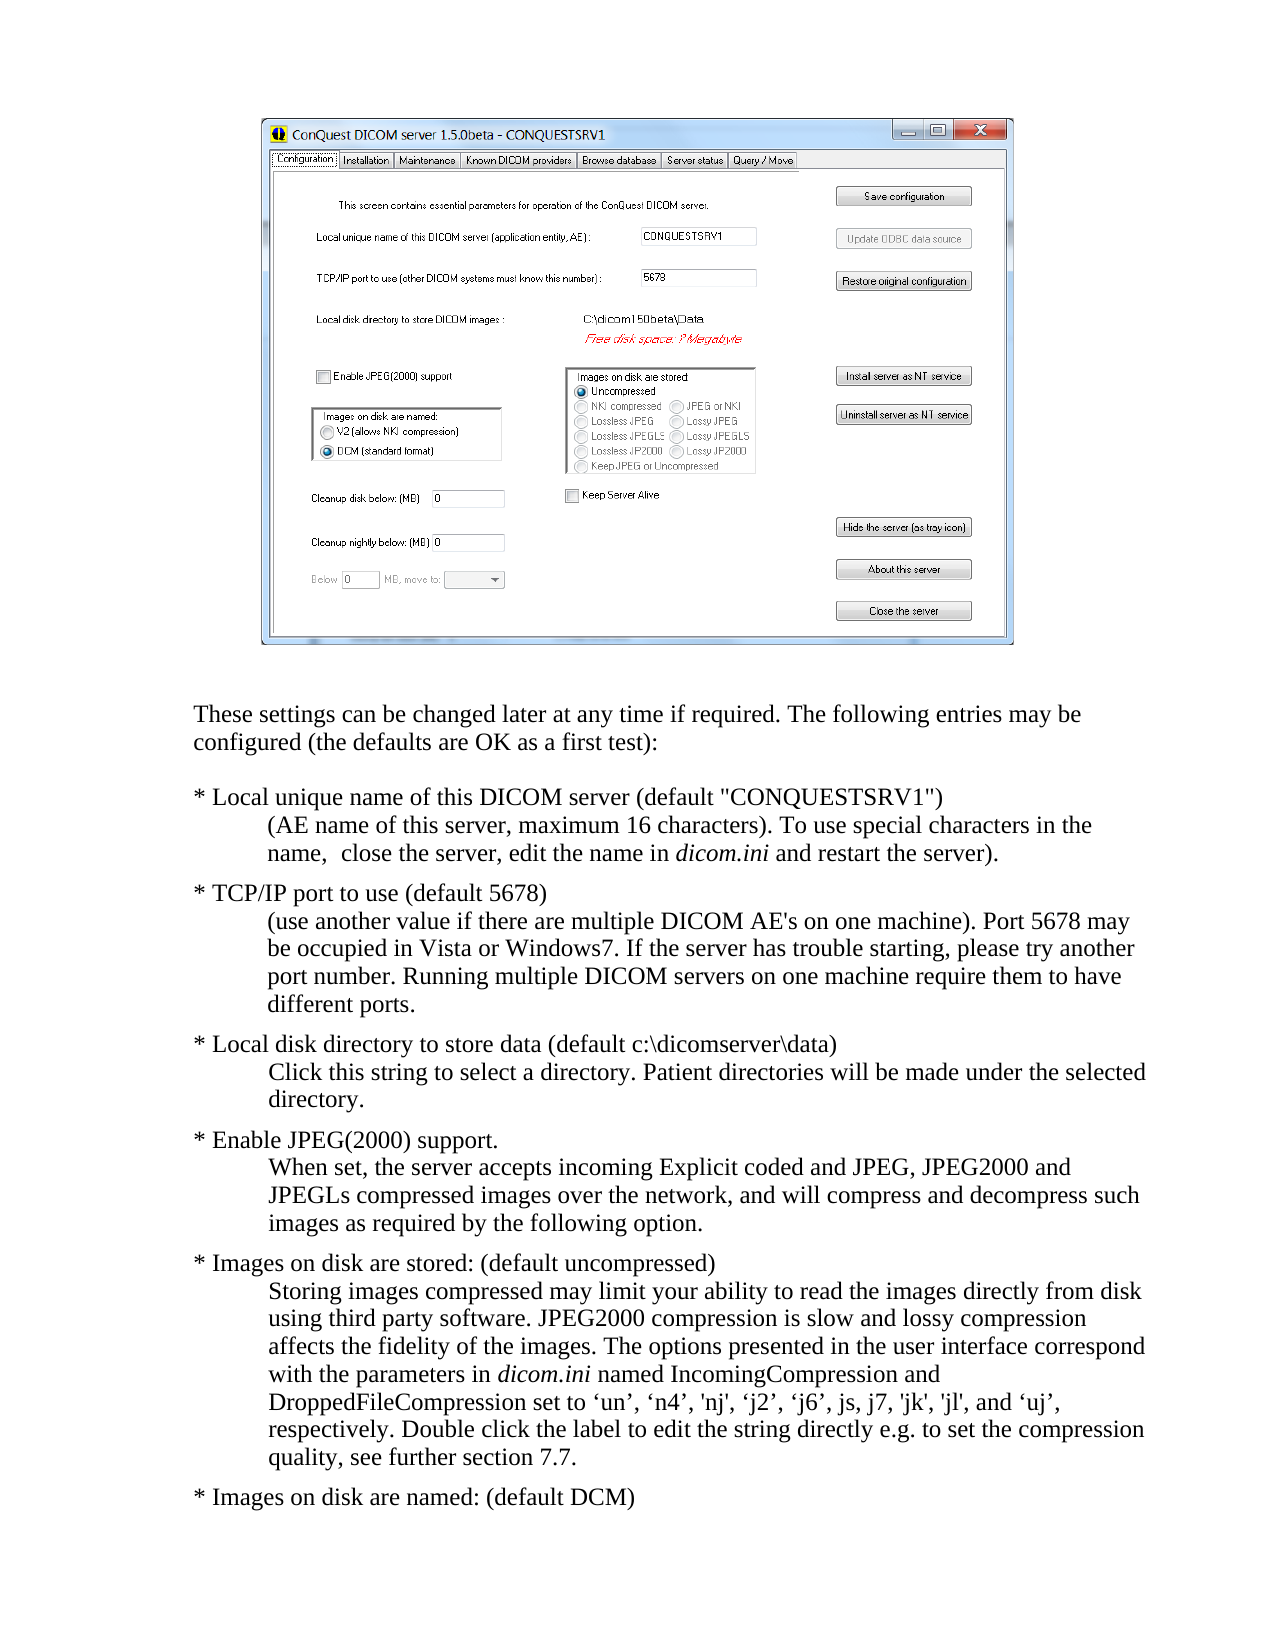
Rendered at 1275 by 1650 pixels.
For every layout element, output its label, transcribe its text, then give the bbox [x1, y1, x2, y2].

picture [261, 118, 1014, 645]
text * Images on disk are named: (default DCM) [193, 1483, 1157, 1511]
text Click this string to select a directory. Patient directories will be made under the selected directory. [268, 1058, 1157, 1113]
text These settings can be changed later at any time if required. The following entries may be configured (the defaults are OK as a first test): [193, 700, 1157, 756]
text (AE name of this server, maximum 16 characters). To use special characters in the name, close the server, edit the name in dicom.ini and restart the server). [193, 811, 1157, 867]
text (use another value if there are multiple DICOM AE's on one machine). Port 5678 may be occupied in Vista or Windows7. If the server has trouble starting, please try another port number. Running multiple DICOM servers on one machine require them to have different ports. [193, 907, 1157, 1018]
text * Local disk directory to store data (default c:\dicomserver\data) [193, 1030, 1157, 1058]
text * TCP/IP port to use (default 5678) [193, 879, 1157, 907]
text * Images on disk are stored: (default uncompressed) [193, 1249, 1157, 1277]
list * Enable JPEG(2000) support. [156, 1126, 1157, 1153]
text * Local unique name of this DICOM server (default "CONQUESTSRV1") [193, 783, 1157, 811]
text Storing images compressed may limit your ability to read the images directly from disk using third party software. JPEG2000 compression is slow and lossy compression affects the fidelity of the images. The options presented in the user interface correspond with the parameters in dicom.ini named IncomingCompression and DroppedFileCompression set to ‘un’, ‘n4’, 'nj', ‘j2’, ‘j6’, js, j7, 'jk', 'jl', and ‘uj’, respectively. Double click the label to edit the string directly e.g. to set the compression quality, see further section 7.7. [268, 1277, 1157, 1471]
text When set, the server accepts incoming Explicit coded and JPEG, JPEG2000 and JPEGLs compressed images over the network, and will compress and decompress such images as required by the following option. [268, 1153, 1157, 1237]
